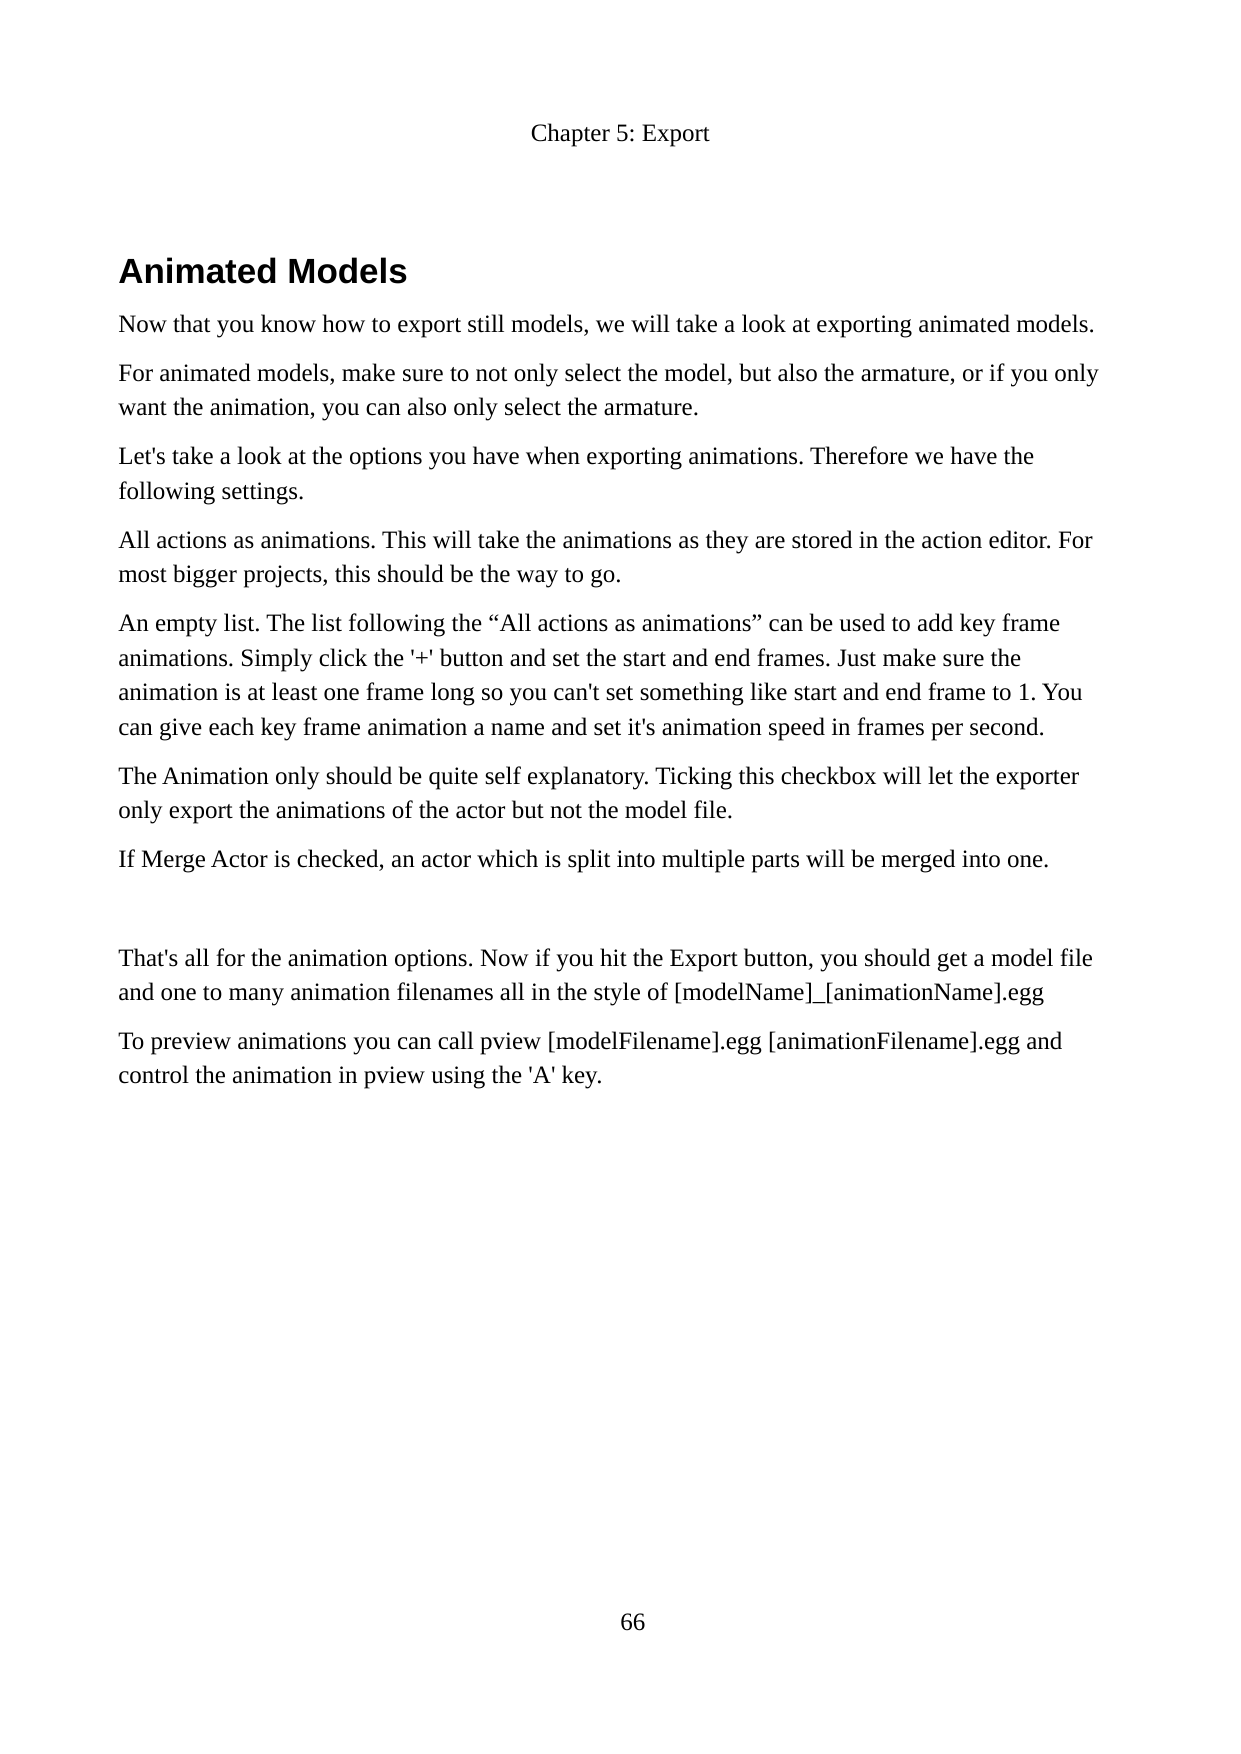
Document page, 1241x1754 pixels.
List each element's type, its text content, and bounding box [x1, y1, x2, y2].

text That's all for the animation options. Now if you hit the Export button, you should get a model file and one to many animation filenames all in the style of [modelName]_[animationName].egg [118, 943, 1122, 1006]
text An empty list. The list following the “All actions as animations” can be used to add key frame animations. Simply click the '+' button and set the start and end frames. Just make sure the animation is at least one frame long so you can't set something like start and end frame to 1. You can give each key frame animation a name and set it's animation speed in frames per second. [118, 608, 1122, 741]
text For animated models, make sure to not only select the model, but also the armature, or if you only want the animation, you can also only select the armature. [118, 358, 1122, 421]
text If Merge Actor is checked, an actor which is split into multiple parts will be merged into one. [118, 844, 1122, 873]
subtitle Animated Models [118, 250, 1122, 290]
text Now that you know how to export still models, we will take a look at exporting animated models. [118, 309, 1122, 337]
text Let's take a look at the options you have when exporting animations. Therefore we have the following settings. [118, 441, 1122, 504]
text To preview animations you can call pview [modelFilename].egg [animationFilename].egg and control the animation in pview using the 'A' key. [118, 1026, 1122, 1089]
text All actions as animations. This will take the animations as they are stored in the action editor. For most bigger projects, this should be the way to go. [118, 525, 1122, 588]
text The Animation only should be quite self explanatory. Ticking this checkbox will let the exporter only export the animations of the actor but not the model file. [118, 761, 1122, 824]
